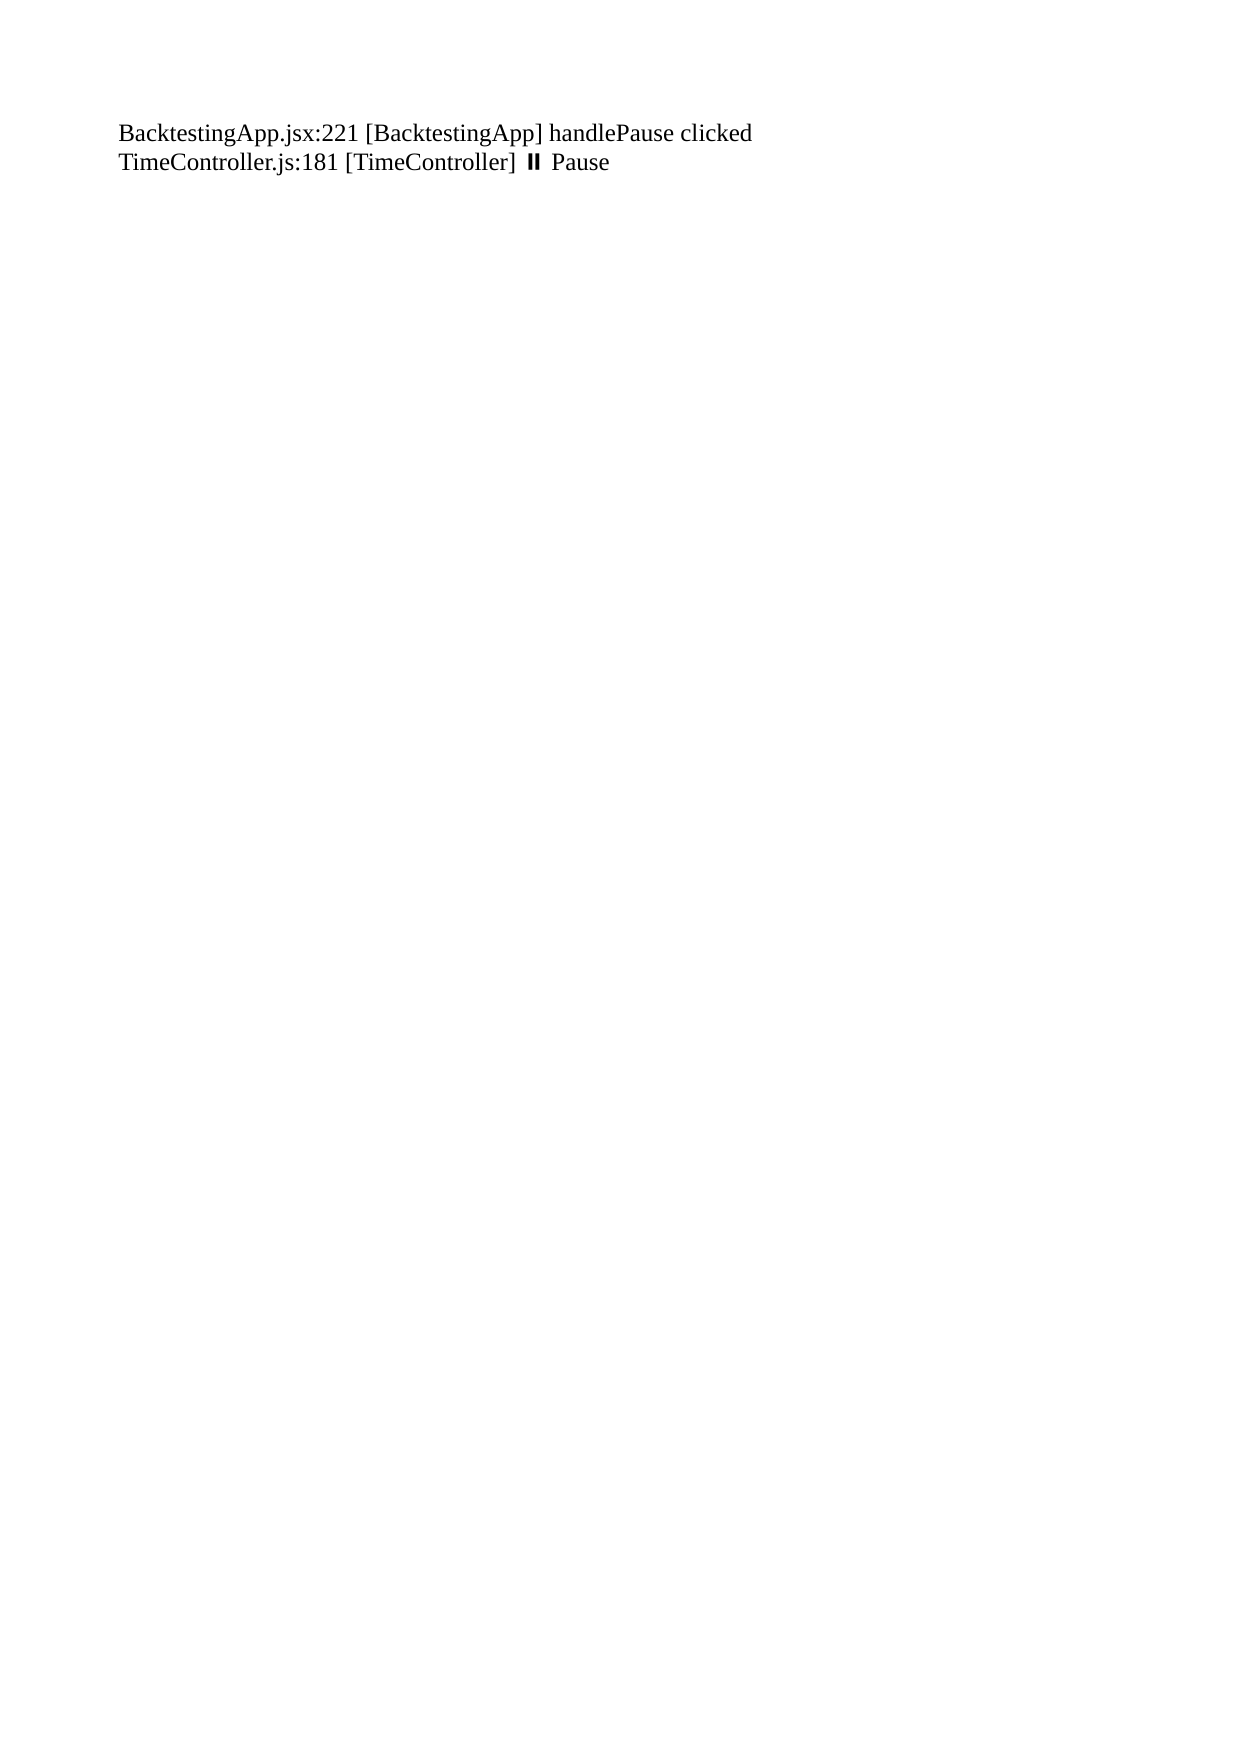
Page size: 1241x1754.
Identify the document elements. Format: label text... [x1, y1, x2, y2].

text BacktestingApp.jsx:221 [BacktestingApp] handlePause clicked [118, 118, 1122, 147]
text TimeController.js:181 [TimeController] ⏸️ Pause [118, 147, 1122, 176]
